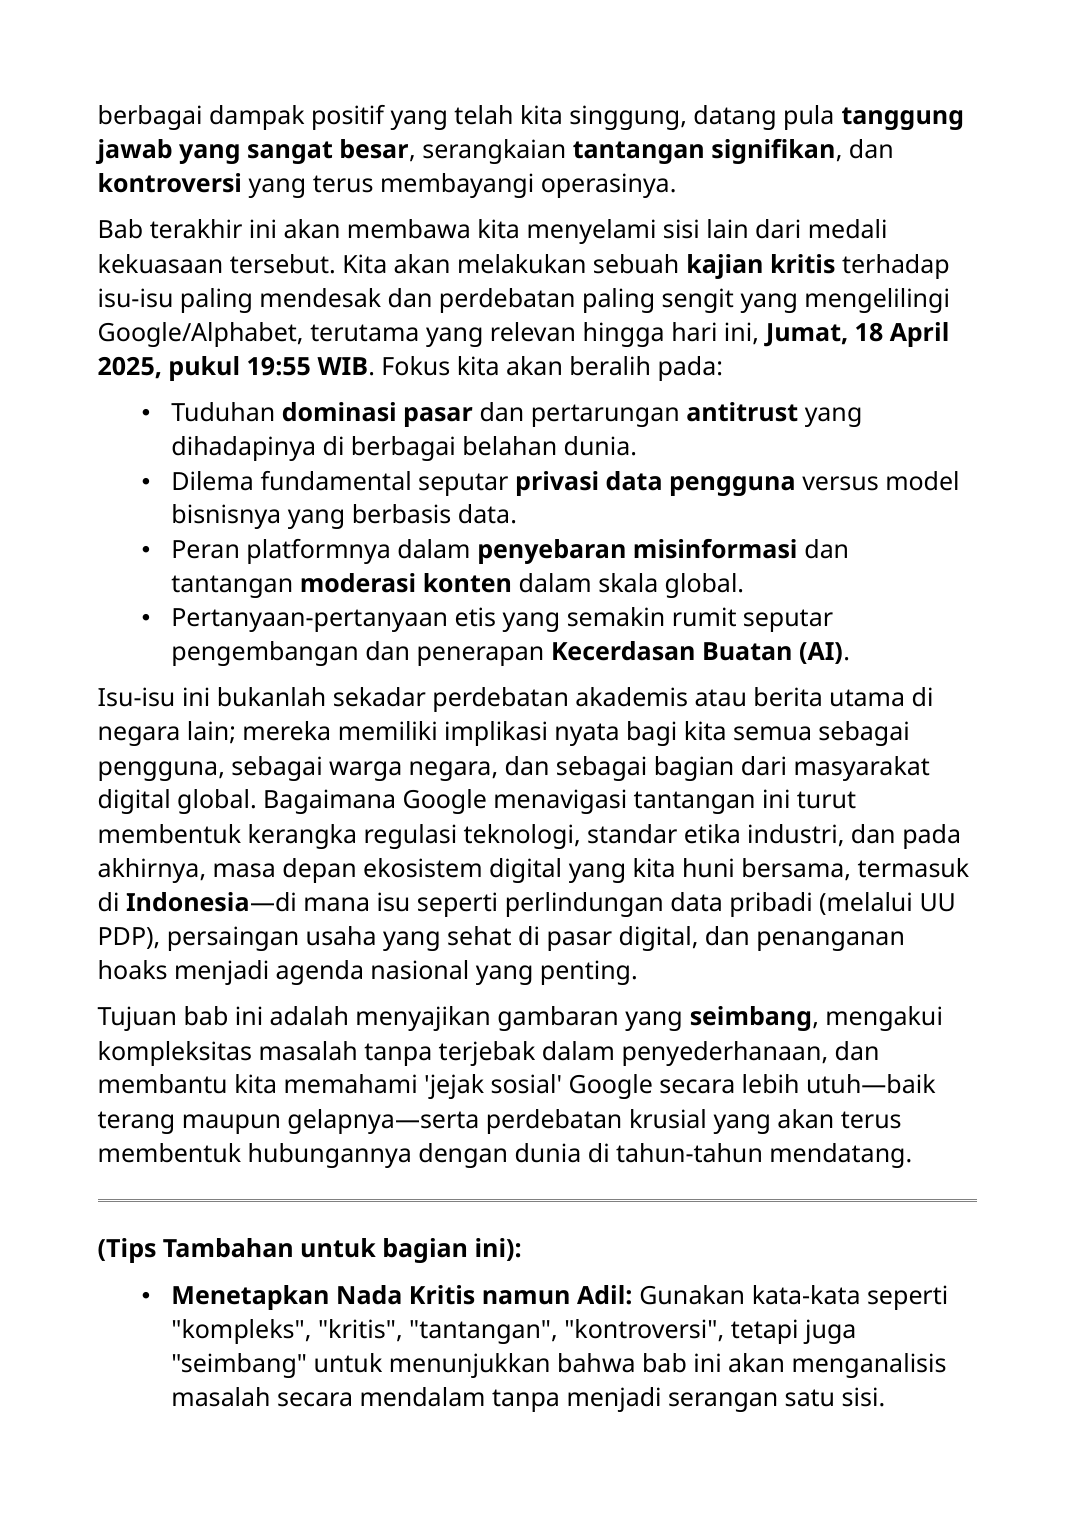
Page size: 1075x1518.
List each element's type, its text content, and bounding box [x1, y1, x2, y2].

text Isu-isu ini bukanlah sekadar perdebatan akademis atau berita utama di negara lain; mereka memiliki implikasi nyata bagi kita semua sebagai pengguna, sebagai warga negara, dan sebagai bagian dari masyarakat digital global. Bagaimana Google menavigasi tantangan ini turut membentuk kerangka regulasi teknologi, standar etika industri, dan pada akhirnya, masa depan ekosistem digital yang kita huni bersama, termasuk di Indonesia—di mana isu seperti perlindungan data pribadi (melalui UU PDP), persaingan usaha yang sehat di pasar digital, dan penanganan hoaks menjadi agenda nasional yang penting. [97, 680, 977, 987]
list Peran platformnya dalam penyebaran misinformasi dan tantangan moderasi konten dalam skala global. [142, 531, 977, 599]
list Menetapkan Nada Kritis namun Adil: Gunakan kata-kata seperti "kompleks", "kritis", "tantangan", "kontroversi", tetapi juga "seimbang" untuk menunjukkan bahwa bab ini akan menganalisis masalah secara mendalam tanpa menjadi serangan satu sisi. [142, 1277, 977, 1413]
text Bab terakhir ini akan membawa kita menyelami sisi lain dari medali kekuasaan tersebut. Kita akan melakukan sebuah kajian kritis terhadap isu-isu paling mendesak dan perdebatan paling sengit yang mengelilingi Google/Alphabet, terutama yang relevan hingga hari ini, Jumat, 18 April 2025, pukul 19:55 WIB. Fokus kita akan beralih pada: [97, 212, 977, 382]
list Pertanyaan-pertanyaan etis yang semakin rumit seputar pengembangan dan penerapan Kecerdasan Buatan (AI). [142, 599, 977, 667]
text berbagai dampak positif yang telah kita singgung, datang pula tanggung jawab yang sangat besar, serangkaian tantangan signifikan, dan kontroversi yang terus membayangi operasinya. [97, 97, 977, 200]
text (Tips Tambahan untuk bagian ini): [97, 1231, 977, 1265]
list Tuduhan dominasi pasar dan pertarungan antitrust yang dihadapinya di berbagai belahan dunia. [142, 395, 977, 463]
list Dilema fundamental seputar privasi data pengguna versus model bisnisnya yang berbasis data. [142, 463, 977, 531]
text Tujuan bab ini adalah menyajikan gambaran yang seimbang, mengakui kompleksitas masalah tanpa terjebak dalam penyederhanaan, dan membantu kita memahami 'jejak sosial' Google secara lebih utuh—baik terang maupun gelapnya—serta perdebatan krusial yang akan terus membentuk hubungannya dengan dunia di tahun-tahun mendatang. [97, 999, 977, 1169]
